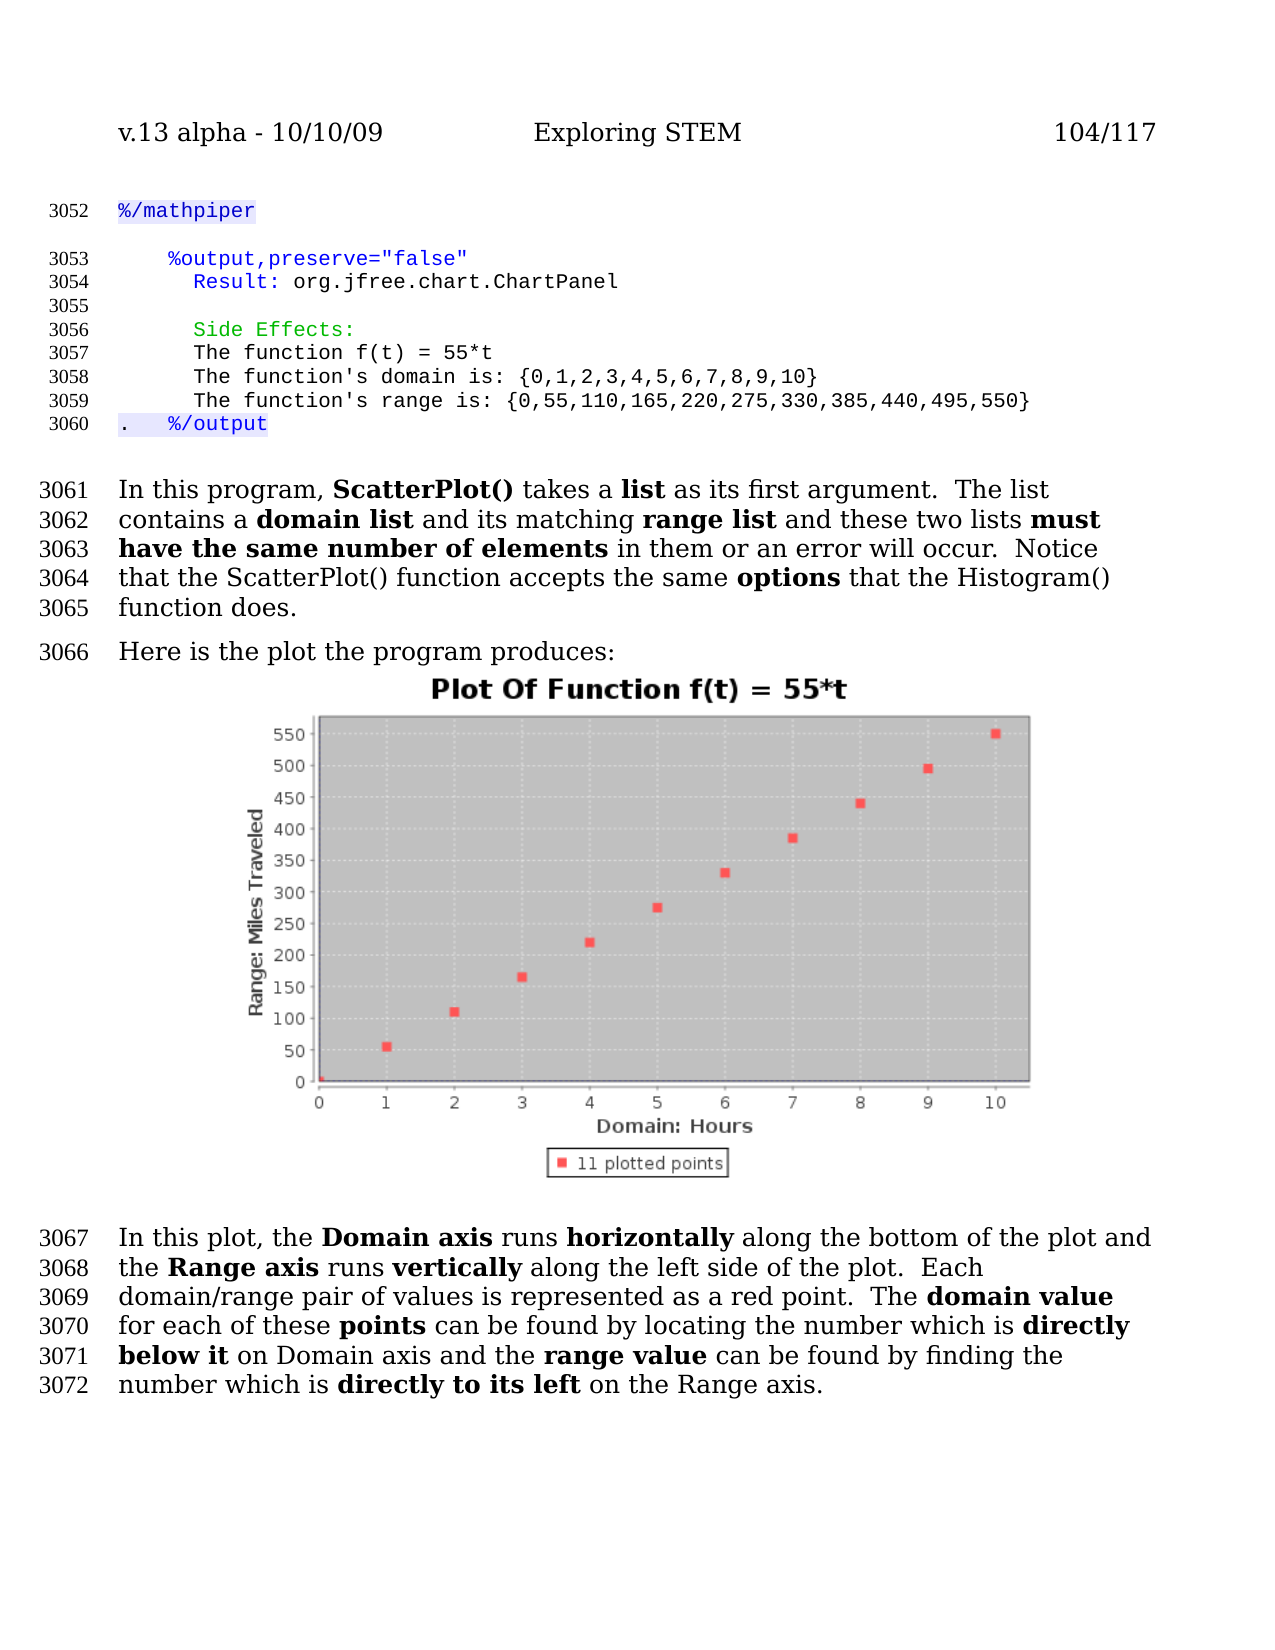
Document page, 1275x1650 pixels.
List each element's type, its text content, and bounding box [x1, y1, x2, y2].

text %output,preserve="false" [118, 248, 1157, 271]
text Side Effects: [118, 319, 1157, 342]
text The function f(t) = 55*t [118, 342, 1157, 366]
text Result: org.jfree.chart.ChartPanel [118, 271, 1157, 295]
text The function's domain is: {0,1,2,3,4,5,6,7,8,9,10} [118, 366, 1157, 389]
text The function's range is: {0,55,110,165,220,275,330,385,440,495,550} [118, 389, 1157, 413]
picture [230, 672, 1046, 1179]
text %/mathpiper [118, 200, 1157, 224]
text In this plot, the Domain axis runs horizontally along the bottom of the plot and the Range axis runs vertically along the left side of the plot. Each domain/range pair of values is represented as a red point. The domain value for each of these points can be found by locating the number which is directly below it on Domain axis and the range value can be found by finding the number which is directly to its left on the Range axis. [118, 1223, 1157, 1399]
text Here is the plot the program produces: [118, 637, 1157, 666]
text . %/output [118, 413, 1157, 437]
text In this program, ScatterPlot() takes a list as its first argument. The list contains a domain list and its matching range list and these two lists must have the same number of elements in them or an error will occur. Notice that the ScatterPlot() function accepts the same options that the Histogram() function does. [118, 475, 1157, 622]
